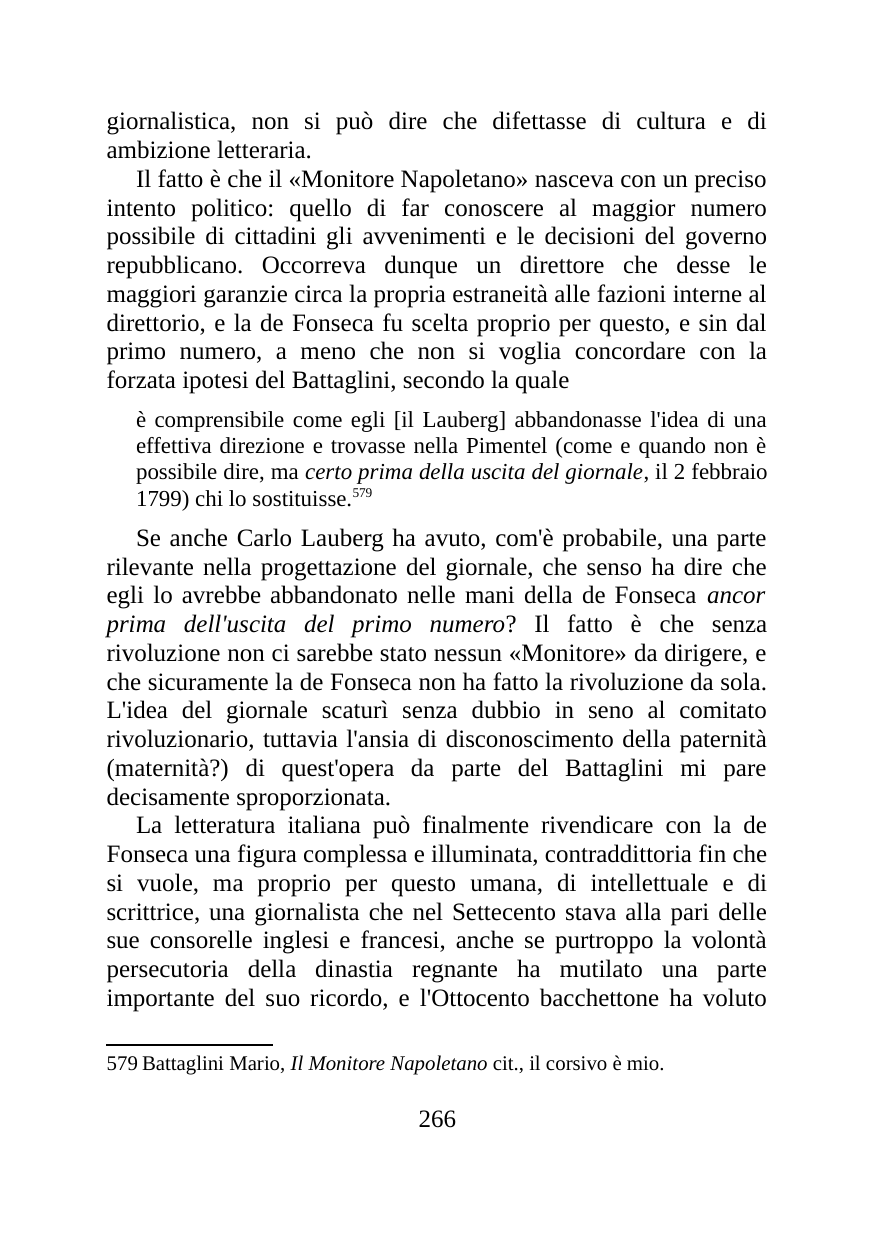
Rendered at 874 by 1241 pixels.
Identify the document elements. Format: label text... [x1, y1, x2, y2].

text Se anche Carlo Lauberg ha avuto, com'è probabile, una parte rilevante nella progettazione del giornale, che senso ha dire che egli lo avrebbe abbandonato nelle mani della de Fonseca ancor prima dell'uscita del primo numero? Il fatto è che senza rivoluzione non ci sarebbe stato nessun «Monitore» da dirigere, e che sicuramente la de Fonseca non ha fatto la rivoluzione da sola. L'idea del giornale scaturì senza dubbio in seno al comitato rivoluzionario, tuttavia l'ansia di disconoscimento della paternità (maternità?) di quest'opera da parte del Battaglini mi pare decisamente sproporzionata. [106, 523, 768, 810]
text giornalistica, non si può dire che difettasse di cultura e di ambizione letteraria. [106, 106, 768, 164]
text è comprensibile come egli [il Lauberg] abbandonasse l'idea di una effettiva direzione e trovasse nella Pimentel (come e quando non è possibile dire, ma certo prima della uscita del giornale, il 2 febbraio 1799) chi lo sostituisse. [136, 406, 768, 511]
text La letteratura italiana può finalmente rivendicare con la de Fonseca una figura complessa e illuminata, contraddittoria fin che si vuole, ma proprio per questo umana, di intellettuale e di scrittrice, una giornalista che nel Settecento stava alla pari delle sue consorelle inglesi e francesi, anche se purtroppo la volontà persecutoria della dinastia regnante ha mutilato una parte importante del suo ricordo, e l'Ottocento bacchettone ha voluto [106, 810, 768, 1012]
text Battaglini Mario, Il Monitore Napoletano cit., il corsivo è mio. [106, 1051, 768, 1075]
text Il fatto è che il «Monitore Napoletano» nasceva con un preciso intento politico: quello di far conoscere al maggior numero possibile di cittadini gli avvenimenti e le decisioni del governo repubblicano. Occorreva dunque un direttore che desse le maggiori garanzie circa la propria estraneità alle fazioni interne al direttorio, e la de Fonseca fu scelta proprio per questo, e sin dal primo numero, a meno che non si voglia concordare con la forzata ipotesi del Battaglini, secondo la quale [106, 164, 768, 394]
